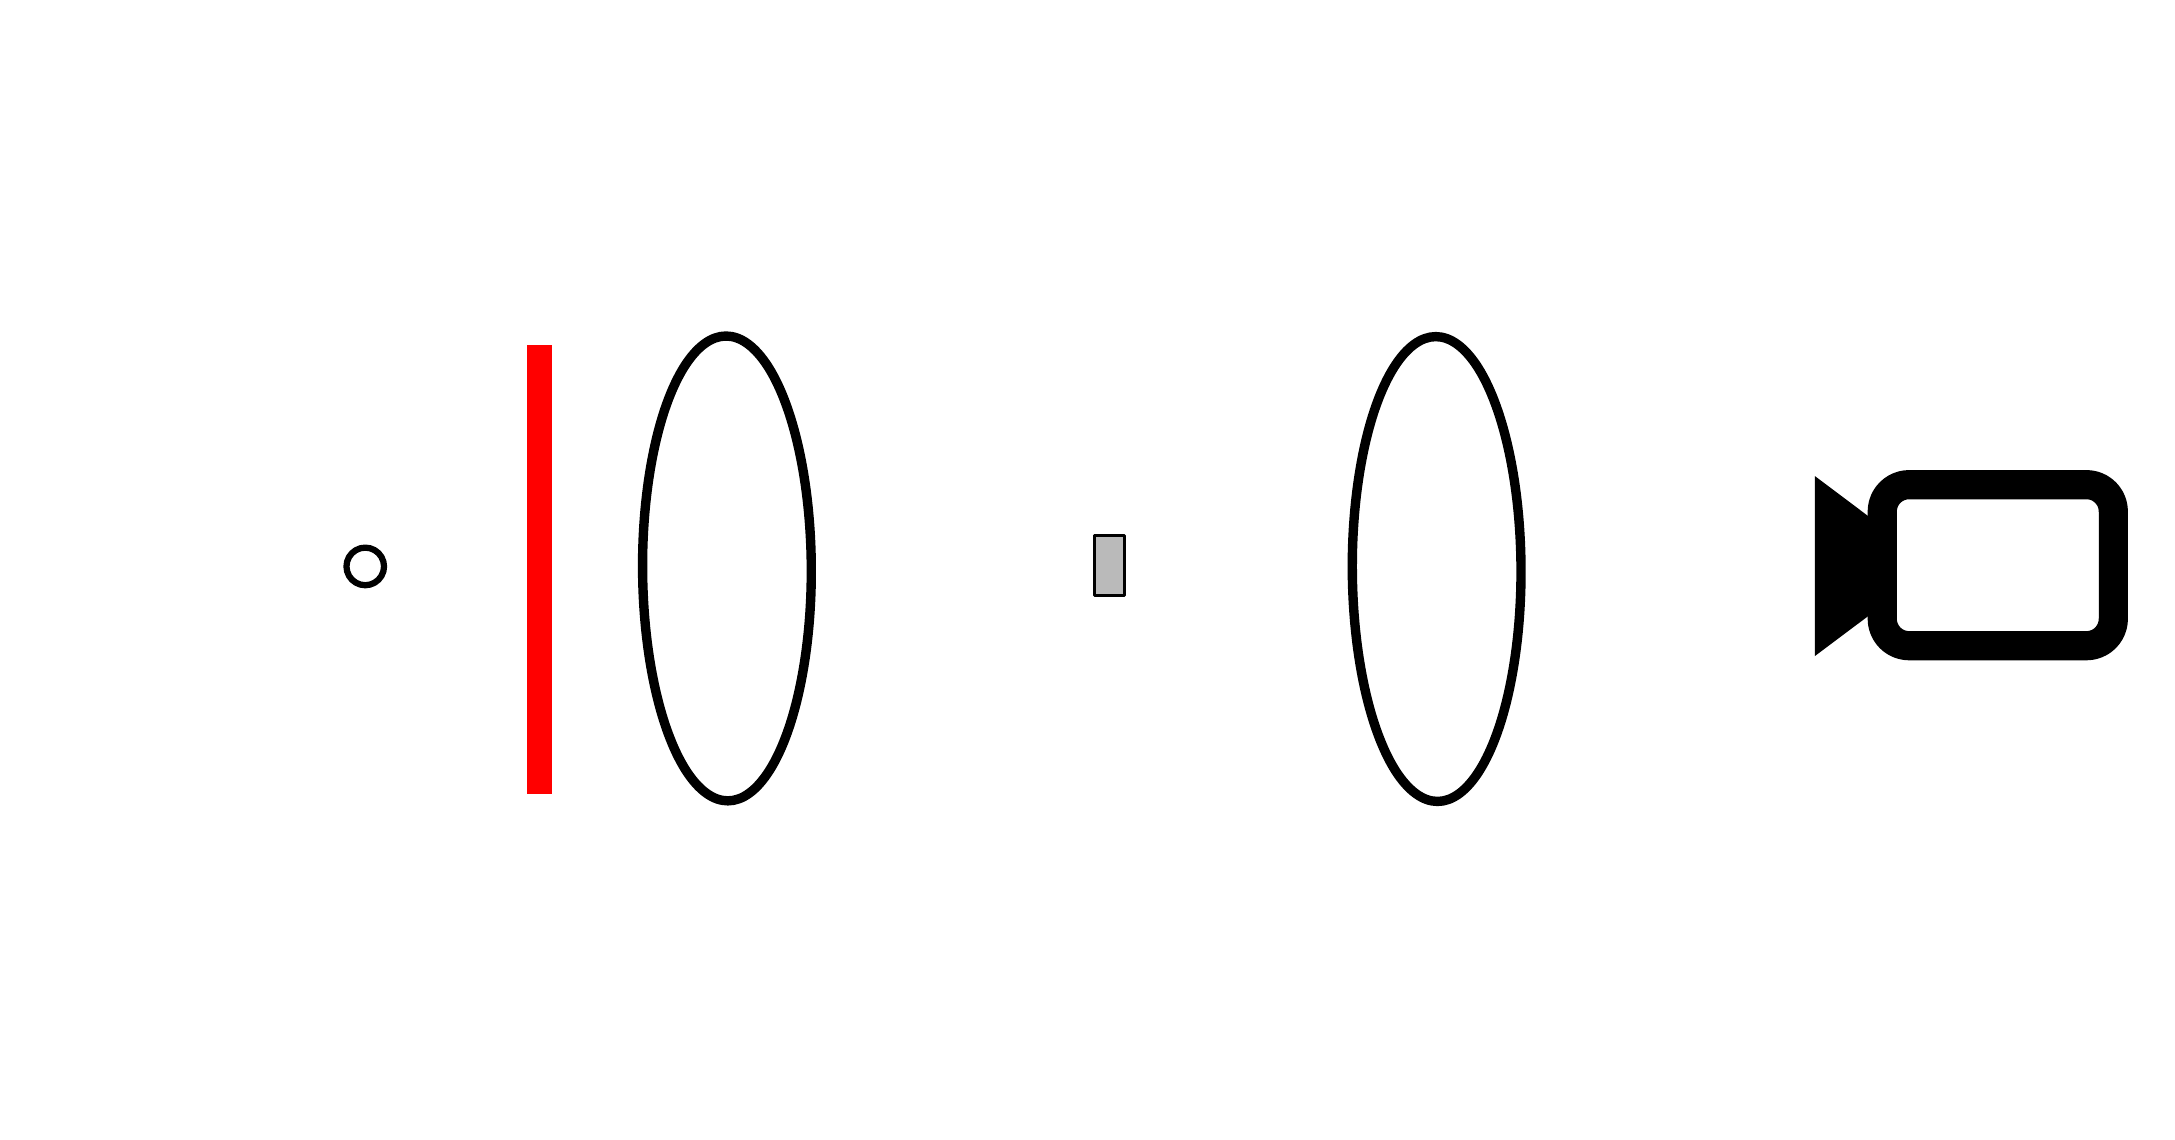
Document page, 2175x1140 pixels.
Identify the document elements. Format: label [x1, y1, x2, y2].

text_box [1814, 476, 1875, 657]
text_box [1094, 535, 1125, 596]
text_box [1882, 484, 2114, 646]
text_box [1352, 336, 1522, 802]
text_box [642, 336, 812, 801]
